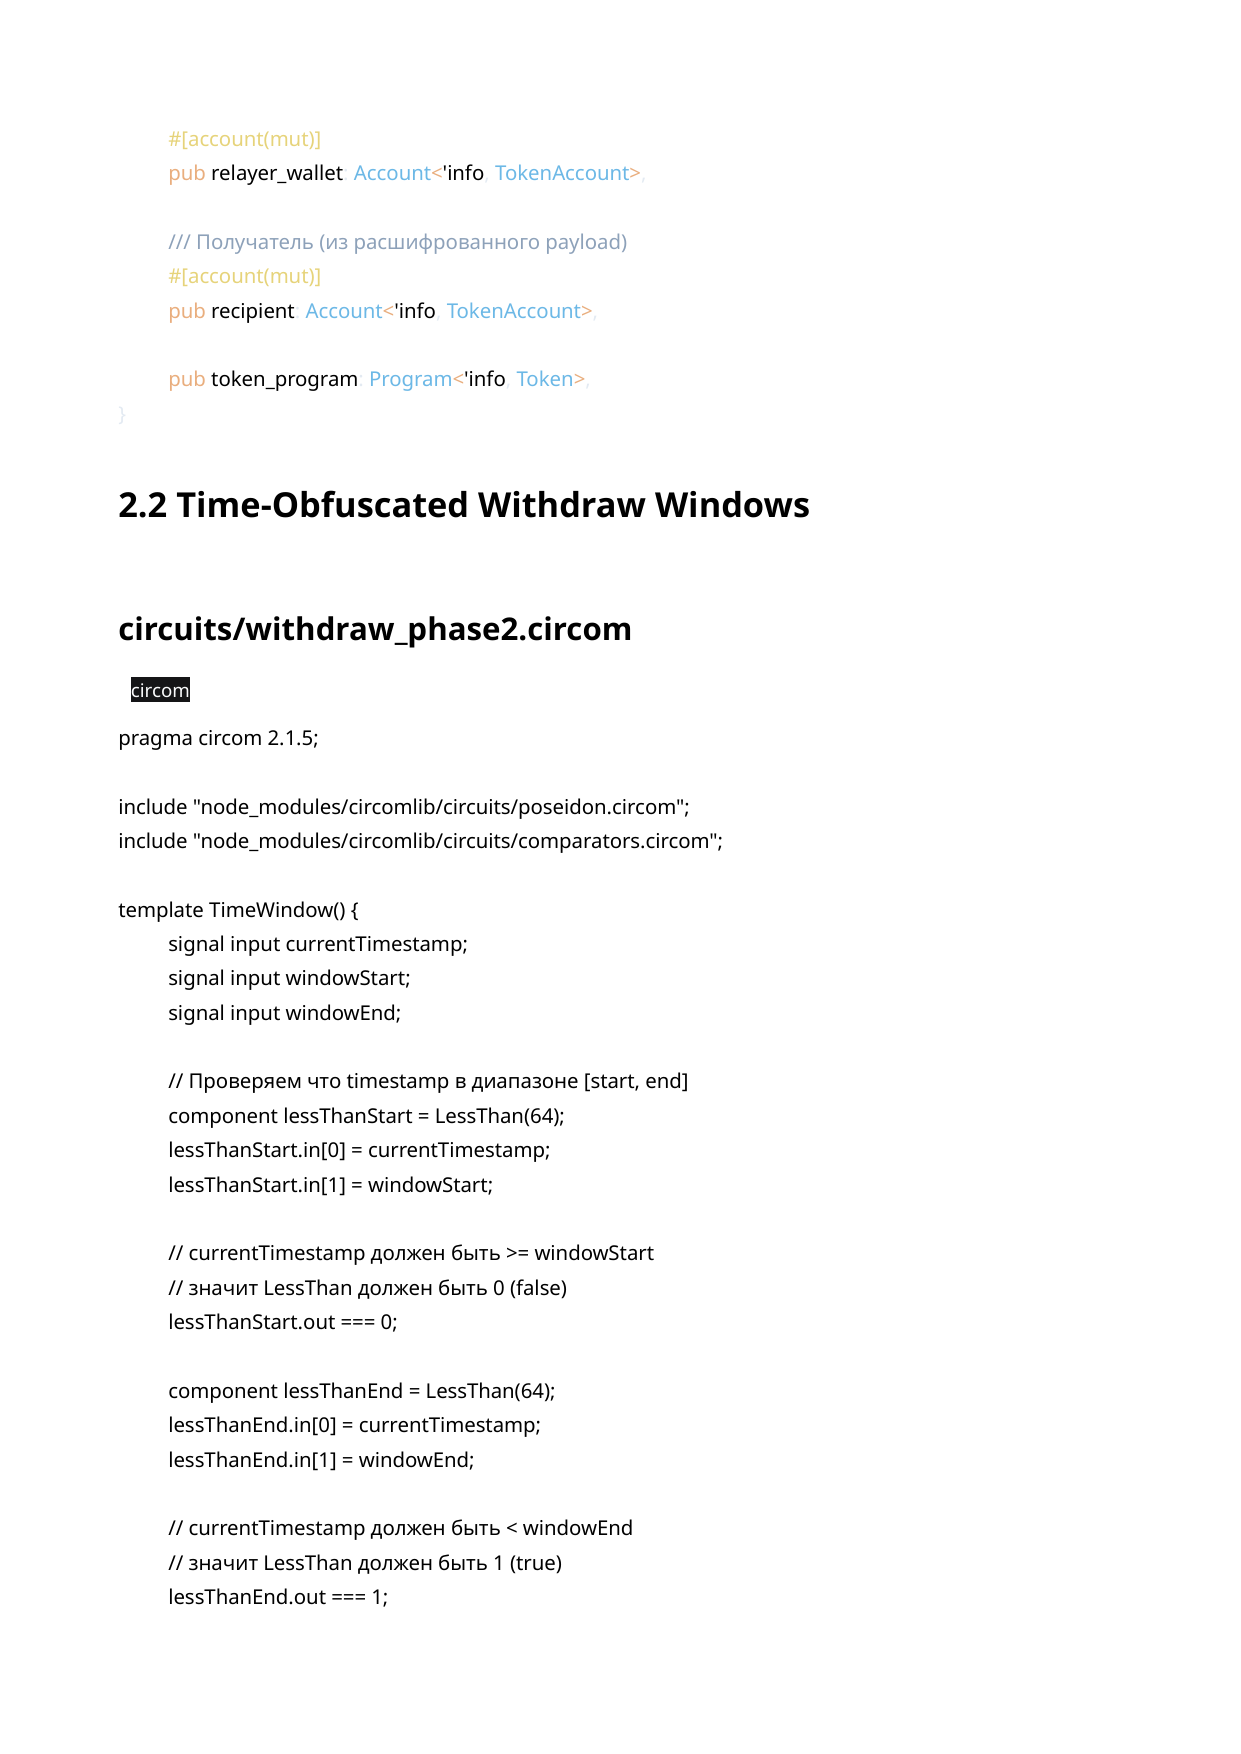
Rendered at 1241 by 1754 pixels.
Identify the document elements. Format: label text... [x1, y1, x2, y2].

text lessThanStart.in[1] = windowStart; [118, 1164, 1122, 1198]
text } [118, 393, 1122, 427]
text signal input currentTimestamp; [118, 923, 1122, 958]
text // Проверяем что timestamp в диапазоне [start, end] [118, 1061, 1122, 1095]
text component lessThanStart = LessThan(64); [118, 1095, 1122, 1129]
text // значит LessThan должен быть 1 (true) [118, 1542, 1122, 1576]
text pub recipient: Account<'info, TokenAccount>, [118, 290, 1122, 324]
text pub relayer_wallet: Account<'info, TokenAccount>, [118, 152, 1122, 187]
text #[account(mut)] [118, 118, 1122, 152]
text circom [131, 674, 1122, 702]
text pragma circom 2.1.5; [118, 717, 1122, 751]
text signal input windowEnd; [118, 992, 1122, 1026]
text template TimeWindow() { [118, 889, 1122, 923]
subtitle circuits/withdraw_phase2.circom [118, 602, 1122, 649]
text lessThanEnd.out === 1; [118, 1576, 1122, 1611]
text lessThanEnd.in[0] = currentTimestamp; [118, 1404, 1122, 1439]
text lessThanEnd.in[1] = windowEnd; [118, 1439, 1122, 1473]
text pub token_program: Program<'info, Token>, [118, 359, 1122, 393]
subtitle 2.2 Time-Obfuscated Withdraw Windows [118, 477, 1122, 527]
text include "node_modules/circomlib/circuits/poseidon.circom"; [118, 786, 1122, 820]
text include "node_modules/circomlib/circuits/comparators.circom"; [118, 820, 1122, 854]
text // значит LessThan должен быть 0 (false) [118, 1267, 1122, 1301]
text /// Получатель (из расшифрованного payload) [118, 221, 1122, 256]
text // currentTimestamp должен быть >= windowStart [118, 1233, 1122, 1267]
text signal input windowStart; [118, 958, 1122, 992]
text // currentTimestamp должен быть < windowEnd [118, 1508, 1122, 1542]
text #[account(mut)] [118, 256, 1122, 290]
text lessThanStart.in[0] = currentTimestamp; [118, 1129, 1122, 1164]
text lessThanStart.out === 0; [118, 1301, 1122, 1336]
text component lessThanEnd = LessThan(64); [118, 1370, 1122, 1404]
